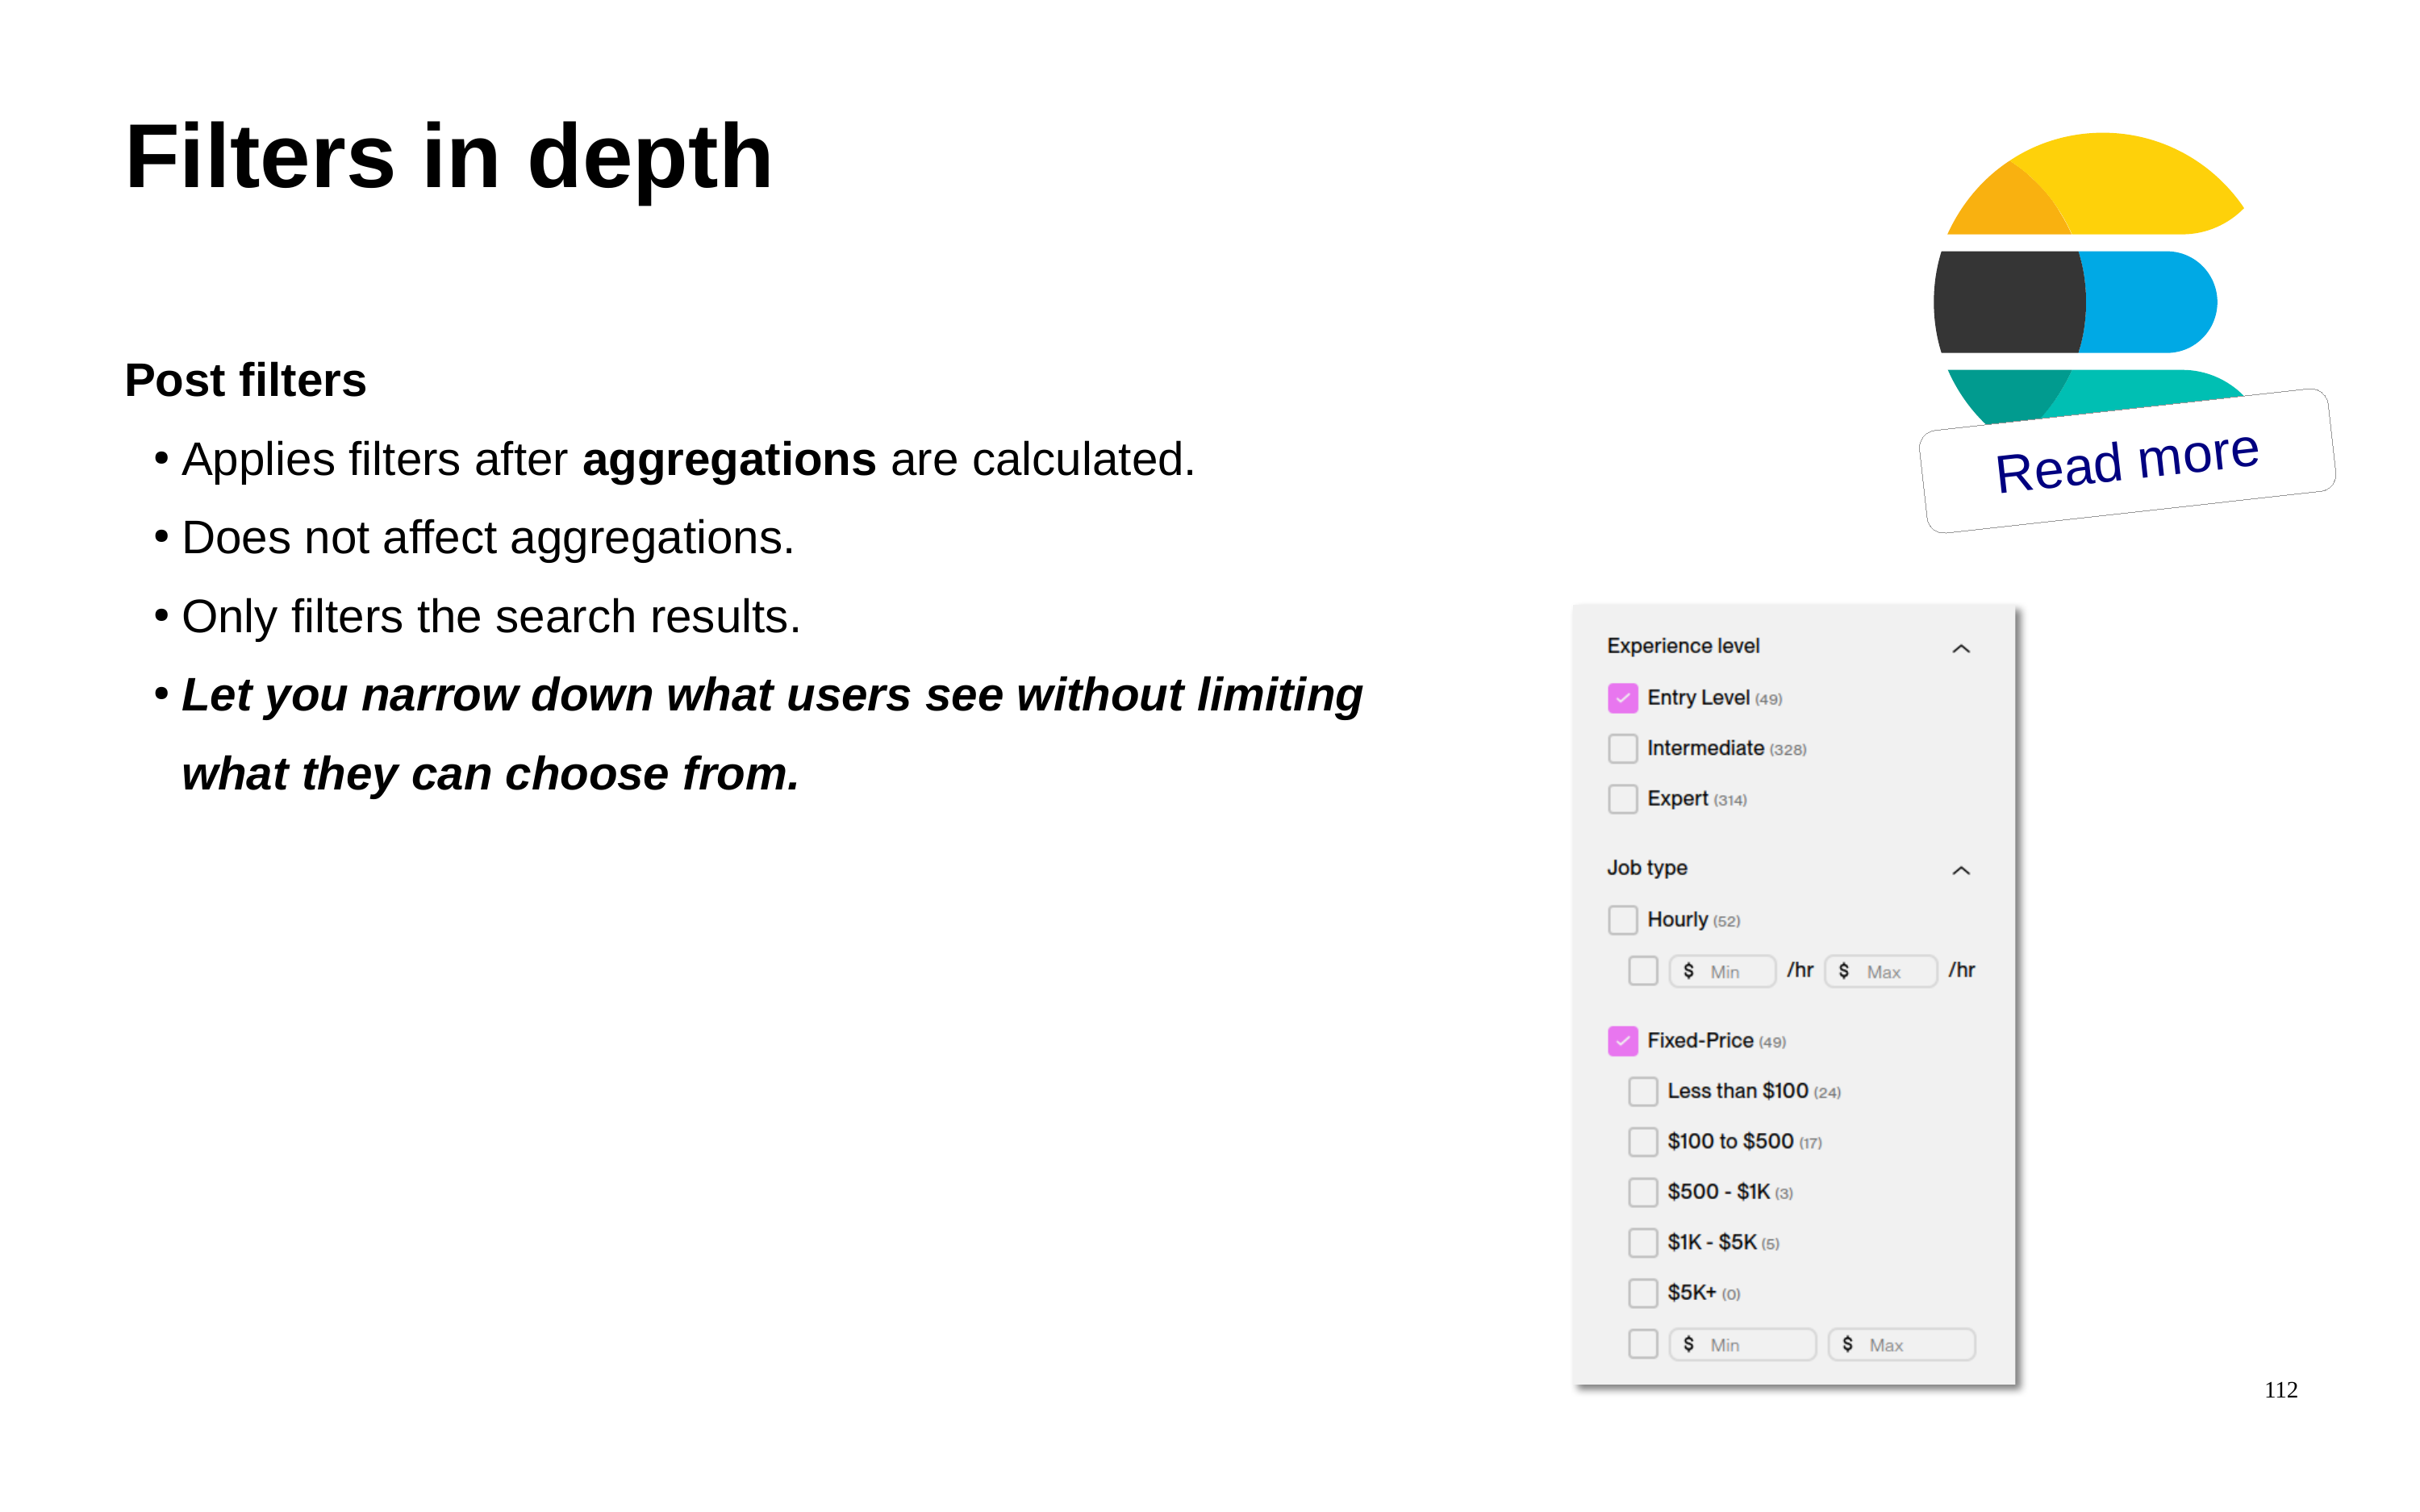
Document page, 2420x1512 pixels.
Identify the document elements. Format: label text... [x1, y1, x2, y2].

picture [1890, 111, 2290, 498]
text_box Filters in depth [112, 61, 1641, 251]
picture [1573, 605, 2016, 1385]
text_box Post filters Applies filters after aggregations are calculated. Does not affect aggregations. Only filters the search results. Let you narrow down what users see without limiting what they can choose from. [112, 322, 1464, 810]
text_box Read more [1919, 389, 2336, 534]
